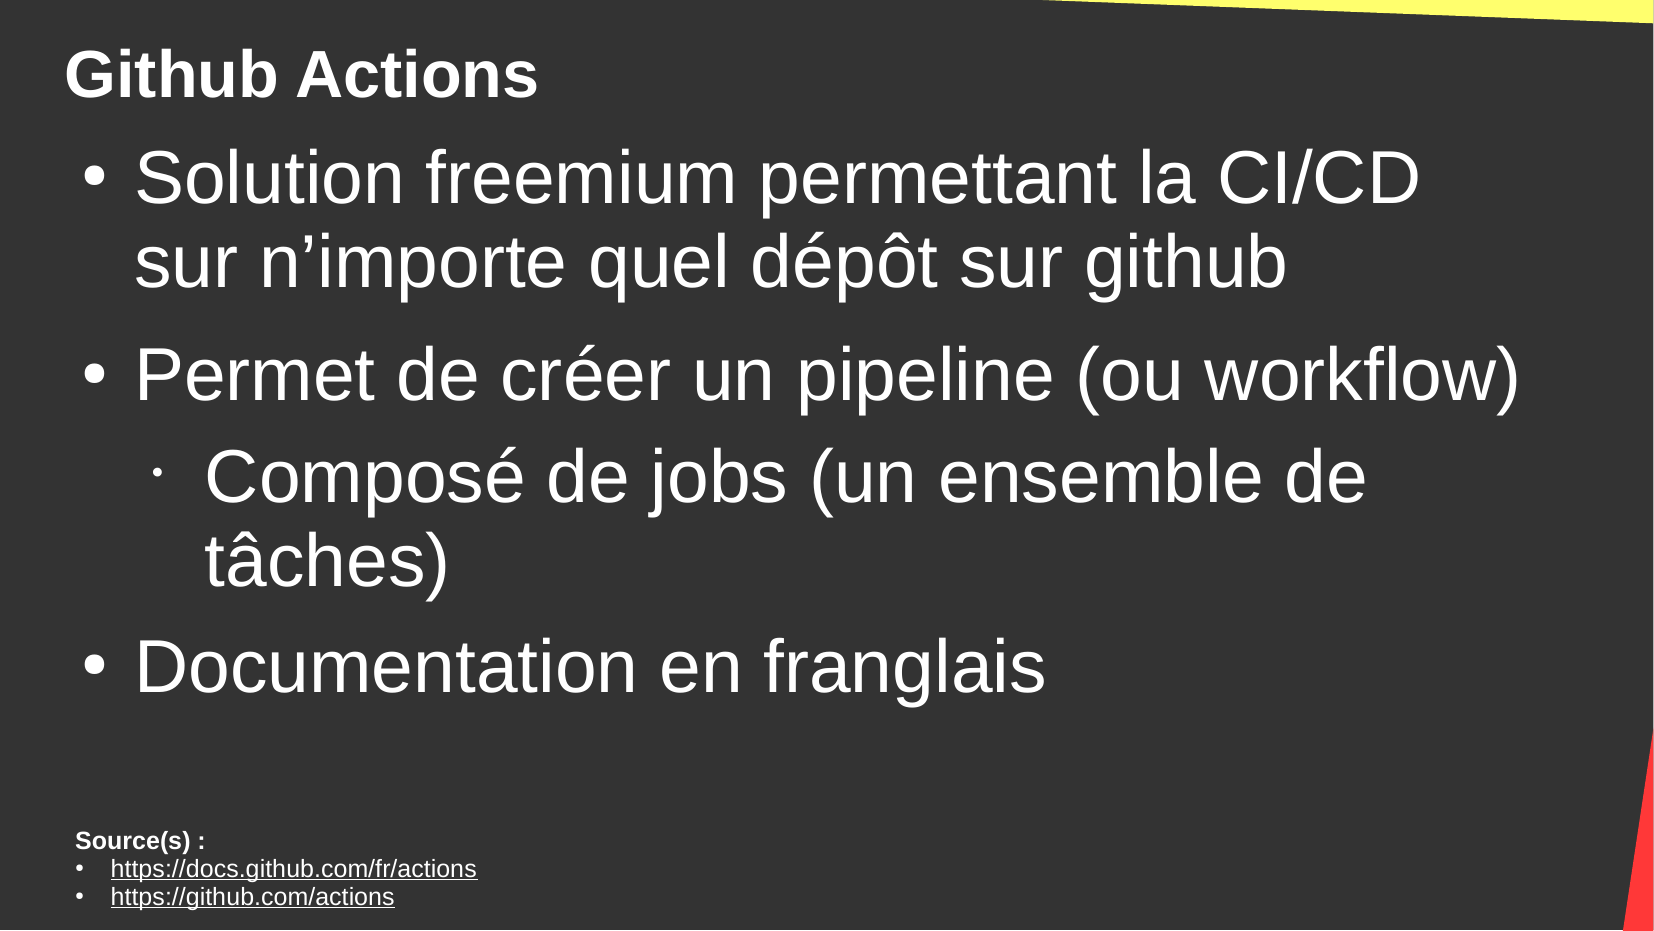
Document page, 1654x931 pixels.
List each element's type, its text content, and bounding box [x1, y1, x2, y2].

text_box Source(s) : https://docs.github.com/fr/actions https://github.com/actions [60, 809, 1546, 919]
title Github Actions [64, 37, 1105, 119]
list Solution freemium permettant la CI/CD sur n’importe quel dépôt sur github Permet de créer un pipeline (ou workflow) Composé de jobs (un ensemble de tâches) Documentation en franglais [63, 135, 1542, 792]
text_box [1622, 724, 1654, 931]
text_box [1042, 0, 1654, 24]
